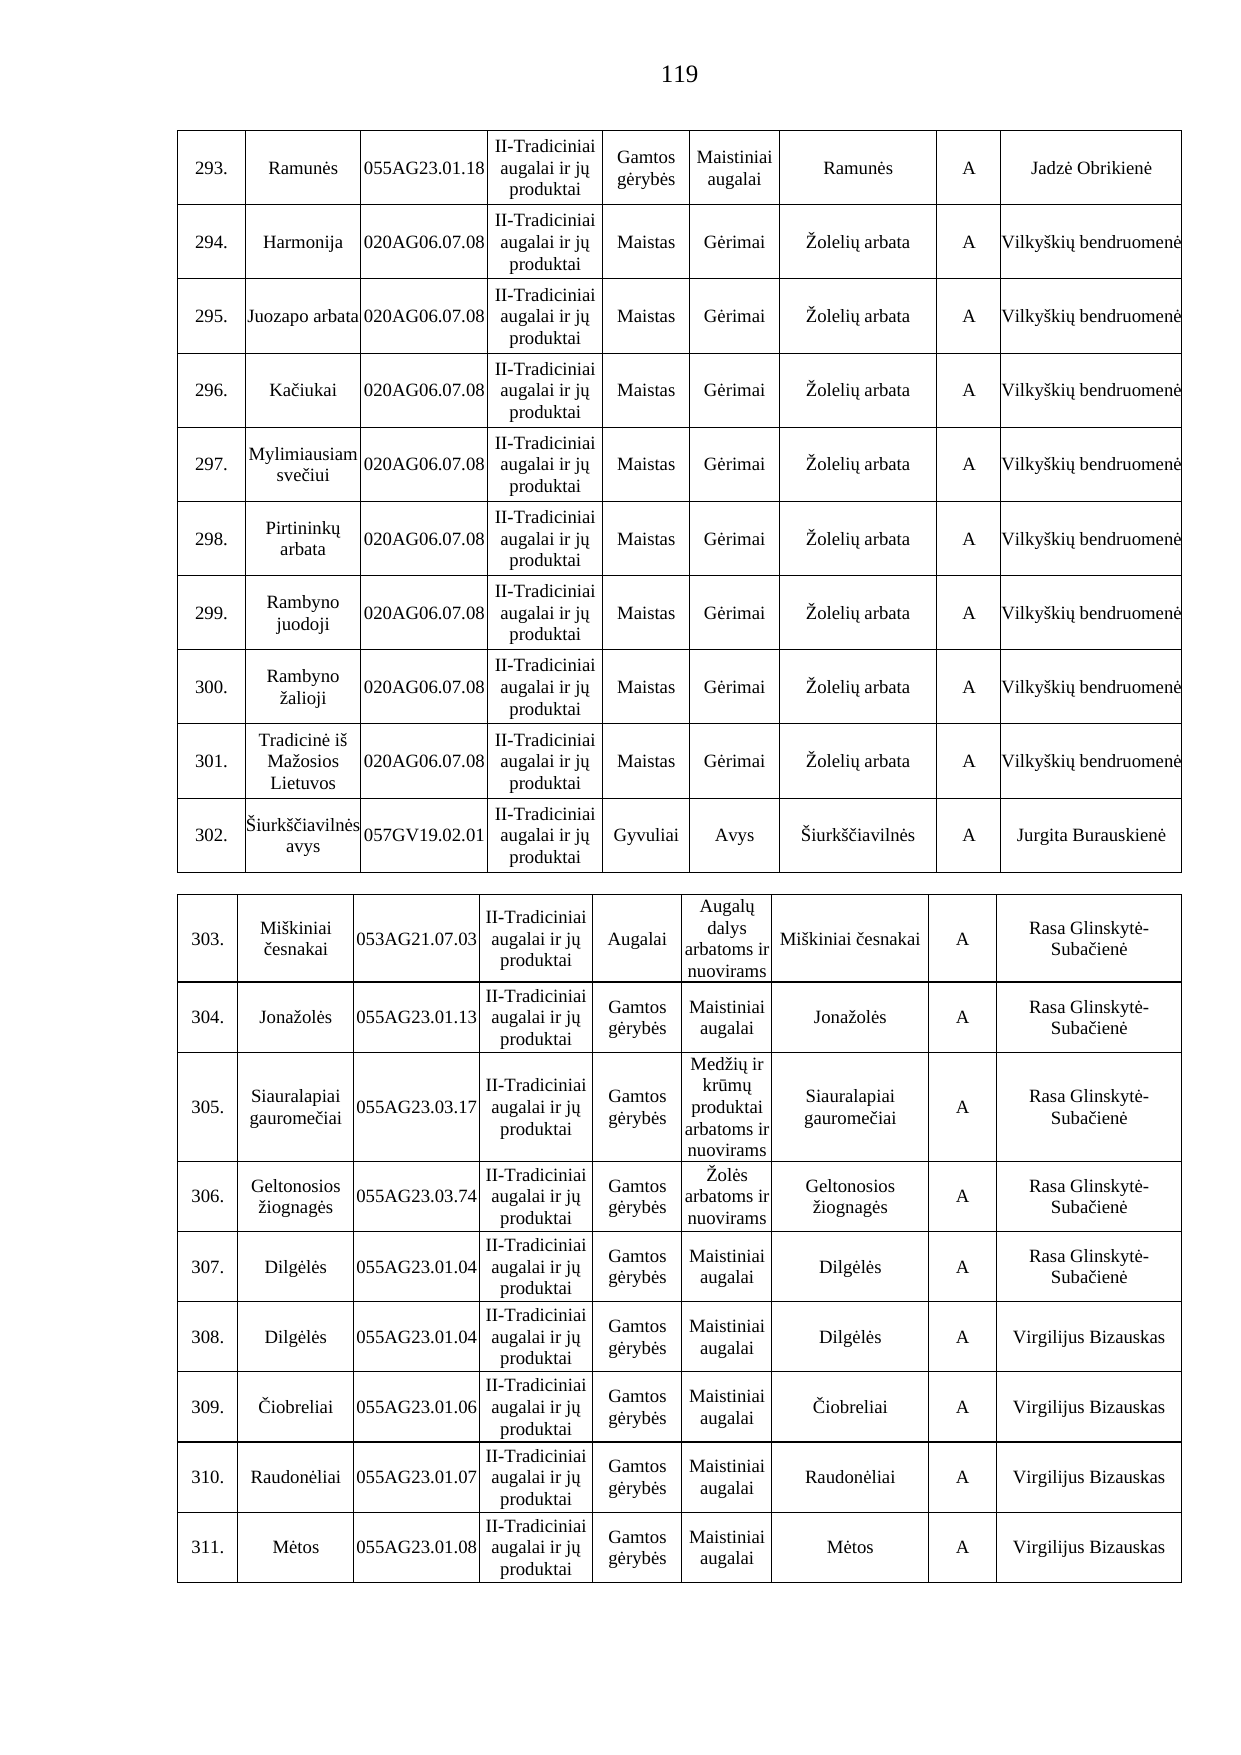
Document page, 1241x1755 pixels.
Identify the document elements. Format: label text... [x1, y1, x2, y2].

table_cell Vilkyškių bendruomenė [1001, 279, 1181, 352]
table_cell Čiobreliai [238, 1372, 353, 1441]
table_header 303. [178, 895, 237, 981]
table_cell Raudonėliai [238, 1443, 353, 1512]
table_cell A [929, 1443, 996, 1512]
table_cell 020AG06.07.08 [361, 354, 487, 427]
table_cell Medžių ir krūmų produktai arbatoms ir nuovirams [682, 1053, 771, 1161]
table_cell Maistas [603, 502, 689, 575]
table_cell 055AG23.01.04 [354, 1302, 479, 1371]
table_cell II-Tradiciniai augalai ir jų produktai [488, 799, 602, 872]
table_header A [929, 895, 996, 981]
table_cell 020AG06.07.08 [361, 502, 487, 575]
table_cell 309. [178, 1372, 237, 1441]
table_cell Virgilijus Bizauskas [997, 1372, 1181, 1441]
table_header Miškiniai česnakai [772, 895, 928, 981]
table_cell Dilgėlės [772, 1302, 928, 1371]
table_cell A [929, 1162, 996, 1231]
table_cell Žolelių arbata [780, 428, 936, 501]
table_cell Rambyno juodoji [246, 576, 360, 649]
table_cell A [937, 428, 1000, 501]
table_cell 055AG23.01.04 [354, 1232, 479, 1301]
table_cell A [937, 502, 1000, 575]
table_cell II-Tradiciniai augalai ir jų produktai [488, 205, 602, 278]
table_cell 055AG23.03.17 [354, 1053, 479, 1161]
table_cell Maistiniai augalai [682, 1443, 771, 1512]
table_cell Dilgėlės [772, 1232, 928, 1301]
table_cell Žolelių arbata [780, 279, 936, 352]
table_cell Jonažolės [238, 983, 353, 1052]
table_cell Mėtos [238, 1513, 353, 1582]
table_cell A [937, 799, 1000, 872]
table_cell A [937, 576, 1000, 649]
table_cell Jonažolės [772, 983, 928, 1052]
table_cell 055AG23.01.07 [354, 1443, 479, 1512]
table_cell Maistas [603, 576, 689, 649]
table_cell 305. [178, 1053, 237, 1161]
table_cell A [929, 983, 996, 1052]
table_cell II-Tradiciniai augalai ir jų produktai [480, 1513, 592, 1582]
table_cell Gamtos gėrybės [603, 131, 689, 204]
table_cell Maistas [603, 354, 689, 427]
table_cell Gėrimai [690, 502, 779, 575]
table_cell Gėrimai [690, 354, 779, 427]
table_cell 296. [178, 354, 245, 427]
table_cell 298. [178, 502, 245, 575]
table_cell Harmonija [246, 205, 360, 278]
table_cell Rasa Glinskytė- Subačienė [997, 983, 1181, 1052]
table_cell II-Tradiciniai augalai ir jų produktai [488, 724, 602, 797]
table_cell A [929, 1513, 996, 1582]
table_cell Šiurkščiavilnės avys [246, 799, 360, 872]
table_cell 055AG23.01.18 [361, 131, 487, 204]
table_cell 299. [178, 576, 245, 649]
table_cell 301. [178, 724, 245, 797]
table_cell Virgilijus Bizauskas [997, 1443, 1181, 1512]
table_cell Dilgėlės [238, 1232, 353, 1301]
table_cell Gamtos gėrybės [593, 1302, 681, 1371]
table_cell 302. [178, 799, 245, 872]
table_cell Gėrimai [690, 205, 779, 278]
table_cell Avys [690, 799, 779, 872]
table_cell A [937, 131, 1000, 204]
table_cell Jurgita Burauskienė [1001, 799, 1181, 872]
table_cell Virgilijus Bizauskas [997, 1513, 1181, 1582]
table_cell A [937, 724, 1000, 797]
table_cell Maistiniai augalai [682, 1372, 771, 1441]
table_cell Vilkyškių bendruomenė [1001, 650, 1181, 723]
table_cell Vilkyškių bendruomenė [1001, 428, 1181, 501]
table_cell 295. [178, 279, 245, 352]
table_cell Maistas [603, 650, 689, 723]
table_cell Gamtos gėrybės [593, 1232, 681, 1301]
table_cell Gamtos gėrybės [593, 1372, 681, 1441]
table_cell Maistas [603, 428, 689, 501]
table_cell Vilkyškių bendruomenė [1001, 205, 1181, 278]
table_cell II-Tradiciniai augalai ir jų produktai [480, 1162, 592, 1231]
table_cell A [937, 279, 1000, 352]
table_cell 310. [178, 1443, 237, 1512]
table_cell II-Tradiciniai augalai ir jų produktai [488, 650, 602, 723]
table_cell Maistas [603, 279, 689, 352]
table_cell Gėrimai [690, 279, 779, 352]
table_cell II-Tradiciniai augalai ir jų produktai [480, 983, 592, 1052]
table_cell II-Tradiciniai augalai ir jų produktai [488, 502, 602, 575]
table_cell Rambyno žalioji [246, 650, 360, 723]
table_cell Gamtos gėrybės [593, 983, 681, 1052]
table_cell 300. [178, 650, 245, 723]
table_cell Gėrimai [690, 650, 779, 723]
table_cell A [929, 1302, 996, 1371]
table_cell A [937, 205, 1000, 278]
table_cell 020AG06.07.08 [361, 576, 487, 649]
table_cell Gyvuliai [603, 799, 689, 872]
table_cell 055AG23.03.74 [354, 1162, 479, 1231]
table_cell Vilkyškių bendruomenė [1001, 502, 1181, 575]
table_cell 055AG23.01.06 [354, 1372, 479, 1441]
table_cell Virgilijus Bizauskas [997, 1302, 1181, 1371]
table_cell A [937, 650, 1000, 723]
table_cell II-Tradiciniai augalai ir jų produktai [488, 428, 602, 501]
table_header Rasa Glinskytė- Subačienė [997, 895, 1181, 981]
table_cell Maistas [603, 205, 689, 278]
table_cell Žolės arbatoms ir nuovirams [682, 1162, 771, 1231]
table_cell II-Tradiciniai augalai ir jų produktai [480, 1053, 592, 1161]
table_cell A [929, 1232, 996, 1301]
table_cell Vilkyškių bendruomenė [1001, 354, 1181, 427]
table_cell Juozapo arbata [246, 279, 360, 352]
table_cell II-Tradiciniai augalai ir jų produktai [488, 131, 602, 204]
table_cell Gamtos gėrybės [593, 1513, 681, 1582]
table_cell Gamtos gėrybės [593, 1162, 681, 1231]
table_cell Šiurkščiavilnės [780, 799, 936, 872]
table_cell Mėtos [772, 1513, 928, 1582]
table_cell 293. [178, 131, 245, 204]
table_cell 307. [178, 1232, 237, 1301]
table_cell 020AG06.07.08 [361, 650, 487, 723]
table_cell Ramunės [780, 131, 936, 204]
table_cell Gėrimai [690, 428, 779, 501]
table_cell 306. [178, 1162, 237, 1231]
table_cell Maistiniai augalai [682, 983, 771, 1052]
table_cell Kačiukai [246, 354, 360, 427]
table_cell II-Tradiciniai augalai ir jų produktai [488, 279, 602, 352]
table_cell Žolelių arbata [780, 502, 936, 575]
table_cell A [929, 1053, 996, 1161]
table_cell Vilkyškių bendruomenė [1001, 576, 1181, 649]
table_cell A [929, 1372, 996, 1441]
table_cell Žolelių arbata [780, 724, 936, 797]
table_cell II-Tradiciniai augalai ir jų produktai [480, 1372, 592, 1441]
table_header Augalai [593, 895, 681, 981]
table_header II-Tradiciniai augalai ir jų produktai [480, 895, 592, 981]
table_cell Žolelių arbata [780, 650, 936, 723]
table_cell Maistiniai augalai [682, 1232, 771, 1301]
table_header Miškiniai česnakai [238, 895, 353, 981]
table_cell 020AG06.07.08 [361, 428, 487, 501]
table_cell Siauralapiai gauromečiai [238, 1053, 353, 1161]
table_cell II-Tradiciniai augalai ir jų produktai [480, 1302, 592, 1371]
table_cell Ramunės [246, 131, 360, 204]
table_cell Tradicinė iš Mažosios Lietuvos [246, 724, 360, 797]
table_cell II-Tradiciniai augalai ir jų produktai [480, 1443, 592, 1512]
table_cell Žolelių arbata [780, 576, 936, 649]
table_cell Maistas [603, 724, 689, 797]
table_cell 055AG23.01.13 [354, 983, 479, 1052]
table_cell Rasa Glinskytė-Subačienė [997, 1162, 1181, 1231]
table_cell II-Tradiciniai augalai ir jų produktai [488, 354, 602, 427]
table_cell Gamtos gėrybės [593, 1053, 681, 1161]
table_cell A [937, 354, 1000, 427]
table_cell Geltonosios žiognagės [772, 1162, 928, 1231]
table_cell Maistiniai augalai [682, 1513, 771, 1582]
table_cell 055AG23.01.08 [354, 1513, 479, 1582]
table_cell Geltonosios žiognagės [238, 1162, 353, 1231]
table_cell Čiobreliai [772, 1372, 928, 1441]
table_cell 020AG06.07.08 [361, 279, 487, 352]
table_cell 304. [178, 983, 237, 1052]
table_cell II-Tradiciniai augalai ir jų produktai [488, 576, 602, 649]
table_cell Žolelių arbata [780, 354, 936, 427]
table_cell Siauralapiai gauromečiai [772, 1053, 928, 1161]
table_cell 020AG06.07.08 [361, 205, 487, 278]
table_cell Rasa Glinskytė- Subačienė [997, 1232, 1181, 1301]
table_cell Jadzė Obrikienė [1001, 131, 1181, 204]
table_cell Gėrimai [690, 724, 779, 797]
table_header Augalų dalys arbatoms ir nuovirams [682, 895, 771, 981]
table_cell 311. [178, 1513, 237, 1582]
table_cell Maistiniai augalai [682, 1302, 771, 1371]
table_cell Pirtininkų arbata [246, 502, 360, 575]
table_cell Dilgėlės [238, 1302, 353, 1371]
table_cell Vilkyškių bendruomenė [1001, 724, 1181, 797]
table_header 053AG21.07.03 [354, 895, 479, 981]
table_cell 308. [178, 1302, 237, 1371]
table_cell Rasa Glinskytė- Subačienė [997, 1053, 1181, 1161]
table_cell II-Tradiciniai augalai ir jų produktai [480, 1232, 592, 1301]
table_cell Raudonėliai [772, 1443, 928, 1512]
table_cell Gamtos gėrybės [593, 1443, 681, 1512]
table_cell Žolelių arbata [780, 205, 936, 278]
table_cell 297. [178, 428, 245, 501]
table_cell 294. [178, 205, 245, 278]
table_cell Gėrimai [690, 576, 779, 649]
table_cell 020AG06.07.08 [361, 724, 487, 797]
table_cell Mylimiausiam svečiui [246, 428, 360, 501]
table_cell 057GV19.02.01 [361, 799, 487, 872]
table_cell Maistiniai augalai [690, 131, 779, 204]
